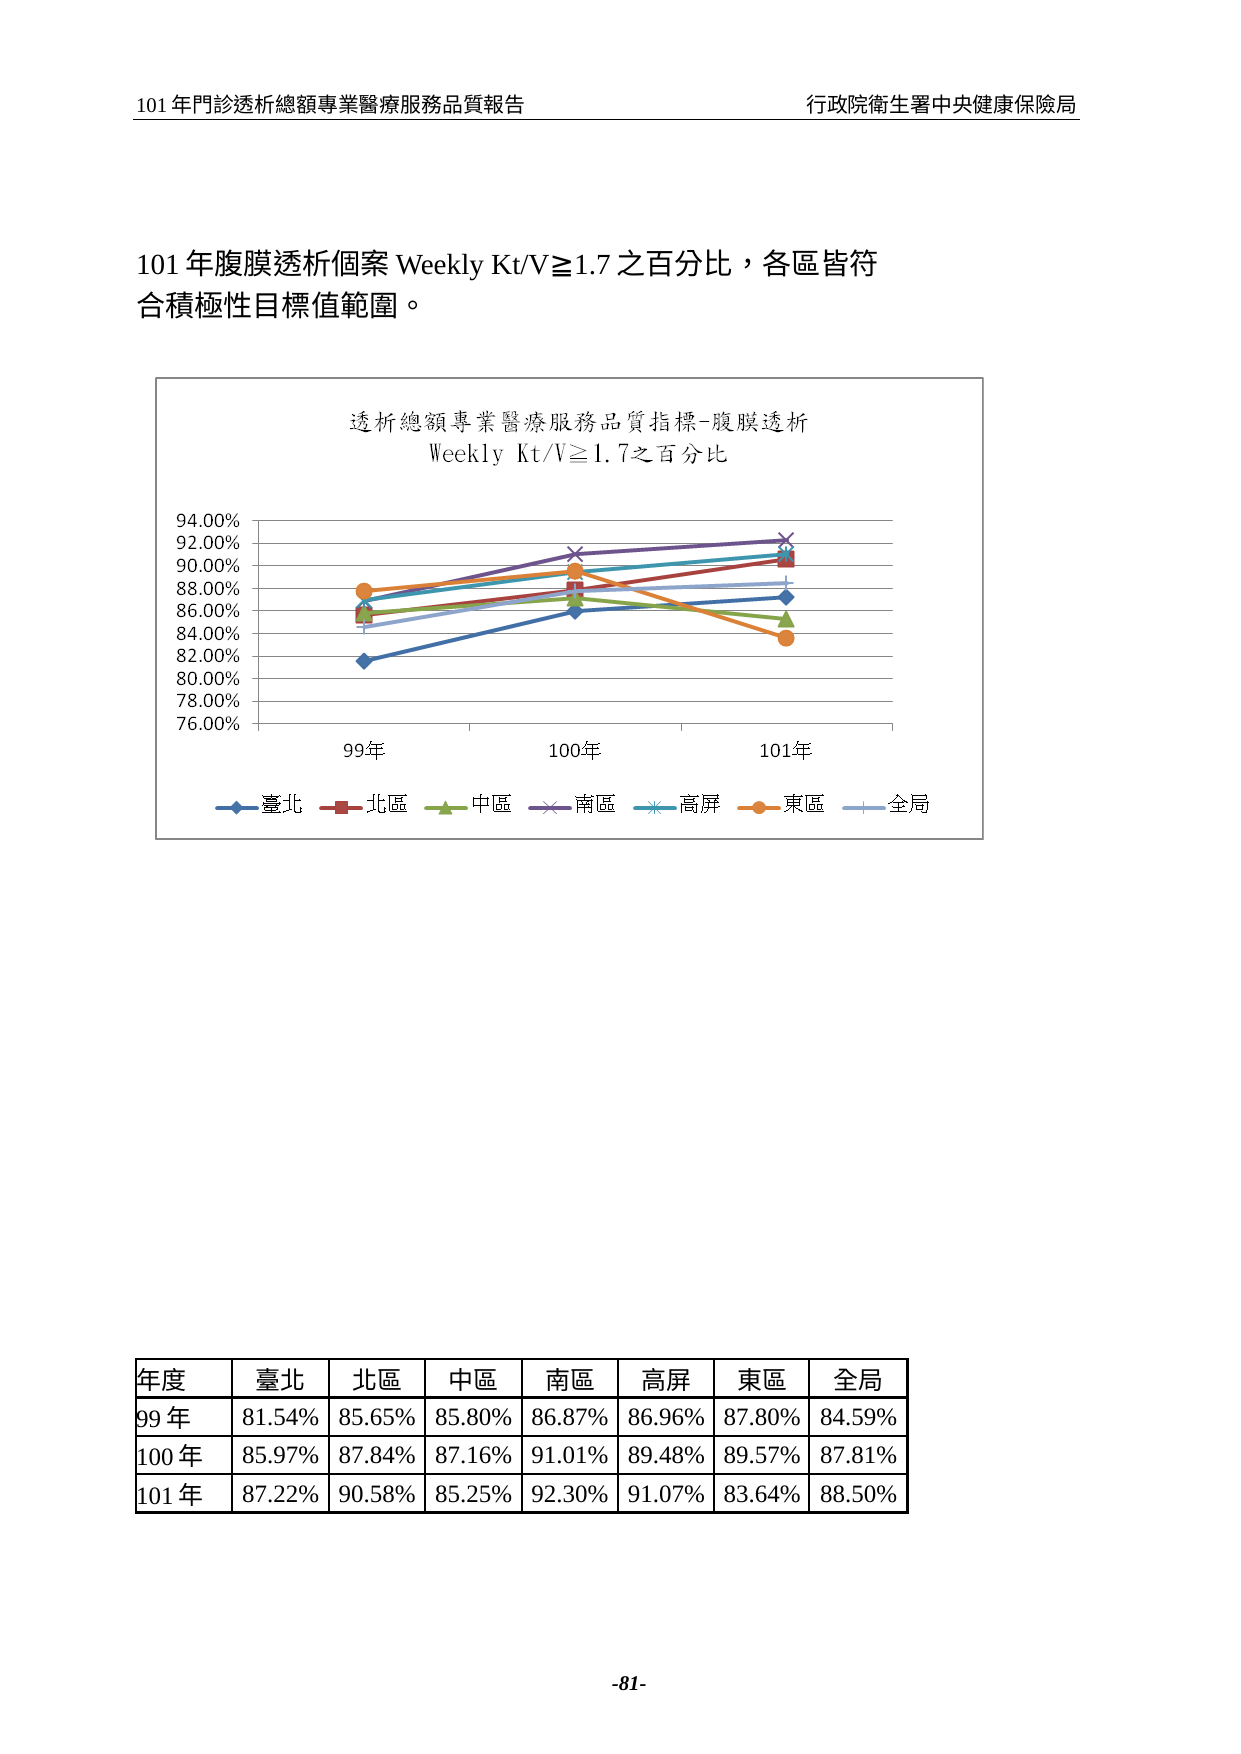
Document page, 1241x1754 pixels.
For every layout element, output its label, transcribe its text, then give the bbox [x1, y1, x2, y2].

table_header [136, 173, 272, 207]
table_header [835, 173, 907, 207]
table_cell [835, 1546, 907, 1580]
table_cell [675, 1254, 809, 1288]
table_header [350, 173, 455, 207]
table_cell [809, 842, 907, 875]
table_cell 高屏 [619, 1360, 713, 1396]
table_cell [908, 1082, 955, 1116]
table_cell [350, 1322, 455, 1358]
table_cell [768, 1546, 835, 1580]
table_cell [955, 1047, 1038, 1082]
table_cell [430, 875, 541, 910]
table_cell [955, 1254, 1038, 1288]
table_cell [272, 325, 350, 360]
table_cell [541, 1150, 675, 1185]
table_cell [1038, 944, 1122, 978]
table_cell [430, 1116, 541, 1150]
table_cell [239, 1219, 350, 1253]
table_cell [912, 325, 1122, 360]
table_cell [809, 1082, 907, 1116]
table_cell [350, 1185, 430, 1219]
table_cell [809, 1254, 907, 1288]
table_cell 85.80% [426, 1399, 521, 1435]
table_cell [430, 1254, 541, 1288]
table_cell [809, 1219, 907, 1253]
table_cell [675, 1150, 809, 1185]
table_cell 83.64% [715, 1475, 808, 1511]
table_cell [541, 979, 675, 1013]
table_cell [955, 360, 1038, 841]
table_cell [455, 325, 561, 360]
table_cell [136, 1013, 239, 1047]
table_cell [350, 875, 430, 910]
table_cell [350, 1047, 430, 1082]
table_cell 88.50% [810, 1475, 906, 1511]
table_cell [430, 979, 541, 1013]
table_cell [239, 1082, 350, 1116]
table_cell [908, 1013, 955, 1047]
table_cell 89.48% [619, 1437, 713, 1473]
table_cell [430, 1150, 541, 1185]
table_cell [667, 1546, 768, 1580]
table_cell [835, 1514, 907, 1546]
table_cell 北區 [330, 1360, 424, 1396]
table_cell [912, 1358, 1122, 1396]
table_cell [912, 1546, 1122, 1580]
table_header [272, 173, 350, 207]
table_cell [667, 1514, 768, 1546]
table_cell [136, 1546, 272, 1580]
table_cell [809, 360, 907, 377]
table_cell [541, 1082, 675, 1116]
table_cell [955, 841, 1038, 875]
table_cell [350, 1150, 430, 1185]
table_cell [809, 1150, 907, 1185]
table_cell [239, 875, 350, 910]
table_cell [350, 979, 430, 1013]
table_cell [912, 1473, 1122, 1511]
table_cell [239, 1254, 350, 1288]
table_cell [239, 910, 350, 944]
table_cell 中區 [426, 1360, 521, 1396]
table_cell [272, 1288, 350, 1322]
table_cell [809, 944, 907, 978]
table_cell [136, 1047, 239, 1082]
table_cell [768, 1322, 835, 1358]
table_cell [561, 1546, 667, 1580]
table_cell 84.59% [810, 1399, 906, 1435]
table_cell [136, 1185, 239, 1219]
table_cell [1038, 1254, 1122, 1288]
table_cell [430, 360, 541, 377]
table_cell [675, 360, 809, 377]
table_cell 87.16% [426, 1437, 521, 1473]
table_cell 全局 [810, 1360, 906, 1396]
table_cell [955, 875, 1038, 910]
table_cell [675, 944, 809, 978]
table_cell [955, 944, 1038, 978]
table_cell [1038, 360, 1122, 841]
table_cell 87.84% [330, 1437, 424, 1473]
table_cell [561, 1514, 667, 1546]
table_cell [955, 910, 1038, 944]
table_cell [908, 875, 955, 910]
table_cell 85.25% [426, 1475, 521, 1511]
table_cell [835, 1322, 907, 1358]
table_cell [912, 1435, 1122, 1473]
table_cell [912, 1396, 1122, 1435]
table_cell 86.87% [523, 1399, 617, 1435]
table_cell [136, 944, 239, 978]
table_cell [136, 1322, 272, 1358]
table_cell 89.57% [715, 1437, 808, 1473]
table_cell [136, 875, 239, 910]
table_cell [350, 1013, 430, 1047]
table_cell [136, 1219, 239, 1253]
table_cell [350, 360, 430, 377]
table_cell [350, 1288, 455, 1322]
table_cell [455, 1322, 561, 1358]
table_cell [541, 1116, 675, 1150]
table_cell 99年 [137, 1399, 231, 1435]
table_cell [1038, 1047, 1122, 1082]
table_cell [912, 1322, 1122, 1358]
table_cell [955, 1082, 1038, 1116]
table_cell [350, 842, 430, 875]
table_cell [835, 325, 907, 360]
table_cell [1038, 841, 1122, 875]
table_cell [430, 944, 541, 978]
table_cell [350, 1546, 455, 1580]
table_cell [908, 1185, 955, 1219]
table_cell 90.58% [330, 1475, 424, 1511]
table_cell [675, 875, 809, 910]
table_cell 101年腹膜透析個案Weekly Kt/V≧1.7之百分比，各區皆符合積極性目標值範圍。 [136, 207, 907, 325]
table_cell [1038, 1013, 1122, 1047]
table_cell 87.22% [233, 1475, 328, 1511]
table_cell [350, 1514, 455, 1546]
table_cell 81.54% [233, 1399, 328, 1435]
table_cell 101年 [137, 1475, 231, 1511]
picture [154, 377, 984, 841]
table_cell [908, 207, 1122, 325]
table_cell [541, 1219, 675, 1253]
table_cell [430, 1219, 541, 1253]
table_cell [239, 1150, 350, 1185]
table_cell [455, 1546, 561, 1580]
table_cell [541, 875, 675, 910]
table_cell 南區 [523, 1360, 617, 1396]
table_cell [430, 910, 541, 944]
table_cell [908, 944, 955, 978]
table_cell [955, 1185, 1038, 1219]
table_cell [908, 360, 955, 377]
table_cell [809, 1185, 907, 1219]
table_cell [430, 1082, 541, 1116]
table_cell [908, 1116, 955, 1150]
table_cell [430, 1013, 541, 1047]
table_cell [675, 842, 809, 875]
table_cell [908, 1047, 955, 1082]
table_cell [350, 325, 455, 360]
table_cell [136, 1254, 239, 1288]
table_cell [1038, 1082, 1122, 1116]
table_cell [667, 1288, 768, 1322]
table_cell [1038, 1219, 1122, 1253]
table_cell [430, 1185, 541, 1219]
table_cell [541, 1254, 675, 1288]
table_cell [675, 979, 809, 1013]
table_cell [272, 1514, 350, 1546]
table_cell [955, 1150, 1038, 1185]
table_cell [272, 1546, 350, 1580]
table_cell 臺北 [233, 1360, 328, 1396]
table_cell 東區 [715, 1360, 808, 1396]
table_cell [541, 1185, 675, 1219]
table_cell [809, 979, 907, 1013]
table_cell [955, 979, 1038, 1013]
table_cell [908, 1254, 955, 1288]
table_cell [561, 325, 667, 360]
table_cell [239, 1185, 350, 1219]
table_cell [430, 842, 541, 875]
table_cell [136, 325, 272, 360]
table_cell [350, 1219, 430, 1253]
table_cell [239, 979, 350, 1013]
table_cell 91.07% [619, 1475, 713, 1511]
table_header [139, 384, 154, 418]
table_cell [809, 1047, 907, 1082]
table_cell [239, 360, 350, 377]
table_cell 100年 [137, 1437, 231, 1473]
table_cell [561, 1322, 667, 1358]
table_header [455, 173, 561, 207]
table_cell 85.97% [233, 1437, 328, 1473]
table_cell 87.80% [715, 1399, 808, 1435]
table_cell [908, 979, 955, 1013]
table_cell [955, 1219, 1038, 1253]
table_cell [912, 1288, 1122, 1322]
table_cell [239, 1013, 350, 1047]
table_cell [1038, 1150, 1122, 1185]
table_cell [1038, 910, 1122, 944]
table_cell [675, 1047, 809, 1082]
table_cell [350, 1254, 430, 1288]
table_cell [136, 910, 239, 944]
table_cell [136, 979, 239, 1013]
table_cell [455, 1288, 561, 1322]
table_cell [955, 1013, 1038, 1047]
table_cell [561, 1288, 667, 1322]
table_cell [239, 842, 350, 875]
table_cell [136, 1288, 272, 1322]
table_cell 92.30% [523, 1475, 617, 1511]
table_cell [908, 1150, 955, 1185]
table_cell [430, 1047, 541, 1082]
table_cell [675, 1116, 809, 1150]
table_cell [541, 944, 675, 978]
table_cell [350, 944, 430, 978]
table_cell [239, 1116, 350, 1150]
table_cell [455, 1514, 561, 1546]
table_cell [912, 1511, 1122, 1546]
table_cell 91.01% [523, 1437, 617, 1473]
table_cell [541, 910, 675, 944]
table_cell [809, 1013, 907, 1047]
table_cell 85.65% [330, 1399, 424, 1435]
table_header [912, 173, 1122, 207]
table_cell 年度 [137, 1360, 231, 1396]
table_header [667, 173, 768, 207]
table_cell [768, 1288, 835, 1322]
table_cell [541, 842, 675, 875]
table_cell [350, 1116, 430, 1150]
table_cell [908, 1219, 955, 1253]
table_cell [1038, 979, 1122, 1013]
table_cell 87.81% [810, 1437, 906, 1473]
table_cell [1038, 1185, 1122, 1219]
table_cell [675, 1185, 809, 1219]
table_cell [809, 875, 907, 910]
table_cell [136, 1150, 239, 1185]
table_cell [675, 1013, 809, 1047]
table_cell [136, 1082, 239, 1116]
table_cell 86.96% [619, 1399, 713, 1435]
table_cell [809, 1116, 907, 1150]
table_cell [955, 1116, 1038, 1150]
table_cell [239, 944, 350, 978]
table_cell [350, 910, 430, 944]
table_cell [809, 910, 907, 944]
table_cell [136, 841, 239, 875]
table_cell [350, 1082, 430, 1116]
table_cell [768, 325, 835, 360]
table_cell [136, 1116, 239, 1150]
table_cell [835, 1288, 907, 1322]
table_header [768, 173, 835, 207]
table_cell [768, 1514, 835, 1546]
table_header [561, 173, 667, 207]
table_cell [675, 910, 809, 944]
table_cell [908, 910, 955, 944]
table_cell [541, 1013, 675, 1047]
table_cell [239, 1047, 350, 1082]
table_cell [675, 1082, 809, 1116]
table_cell [1038, 875, 1122, 910]
table_cell [541, 360, 675, 377]
table_cell [675, 1219, 809, 1253]
table_cell [667, 325, 768, 360]
table_cell [541, 1047, 675, 1082]
table_cell [136, 1514, 272, 1546]
table_cell [908, 842, 955, 875]
table_cell [667, 1322, 768, 1358]
table_cell [272, 1322, 350, 1358]
table_cell [136, 360, 985, 842]
table_cell [1038, 1116, 1122, 1150]
